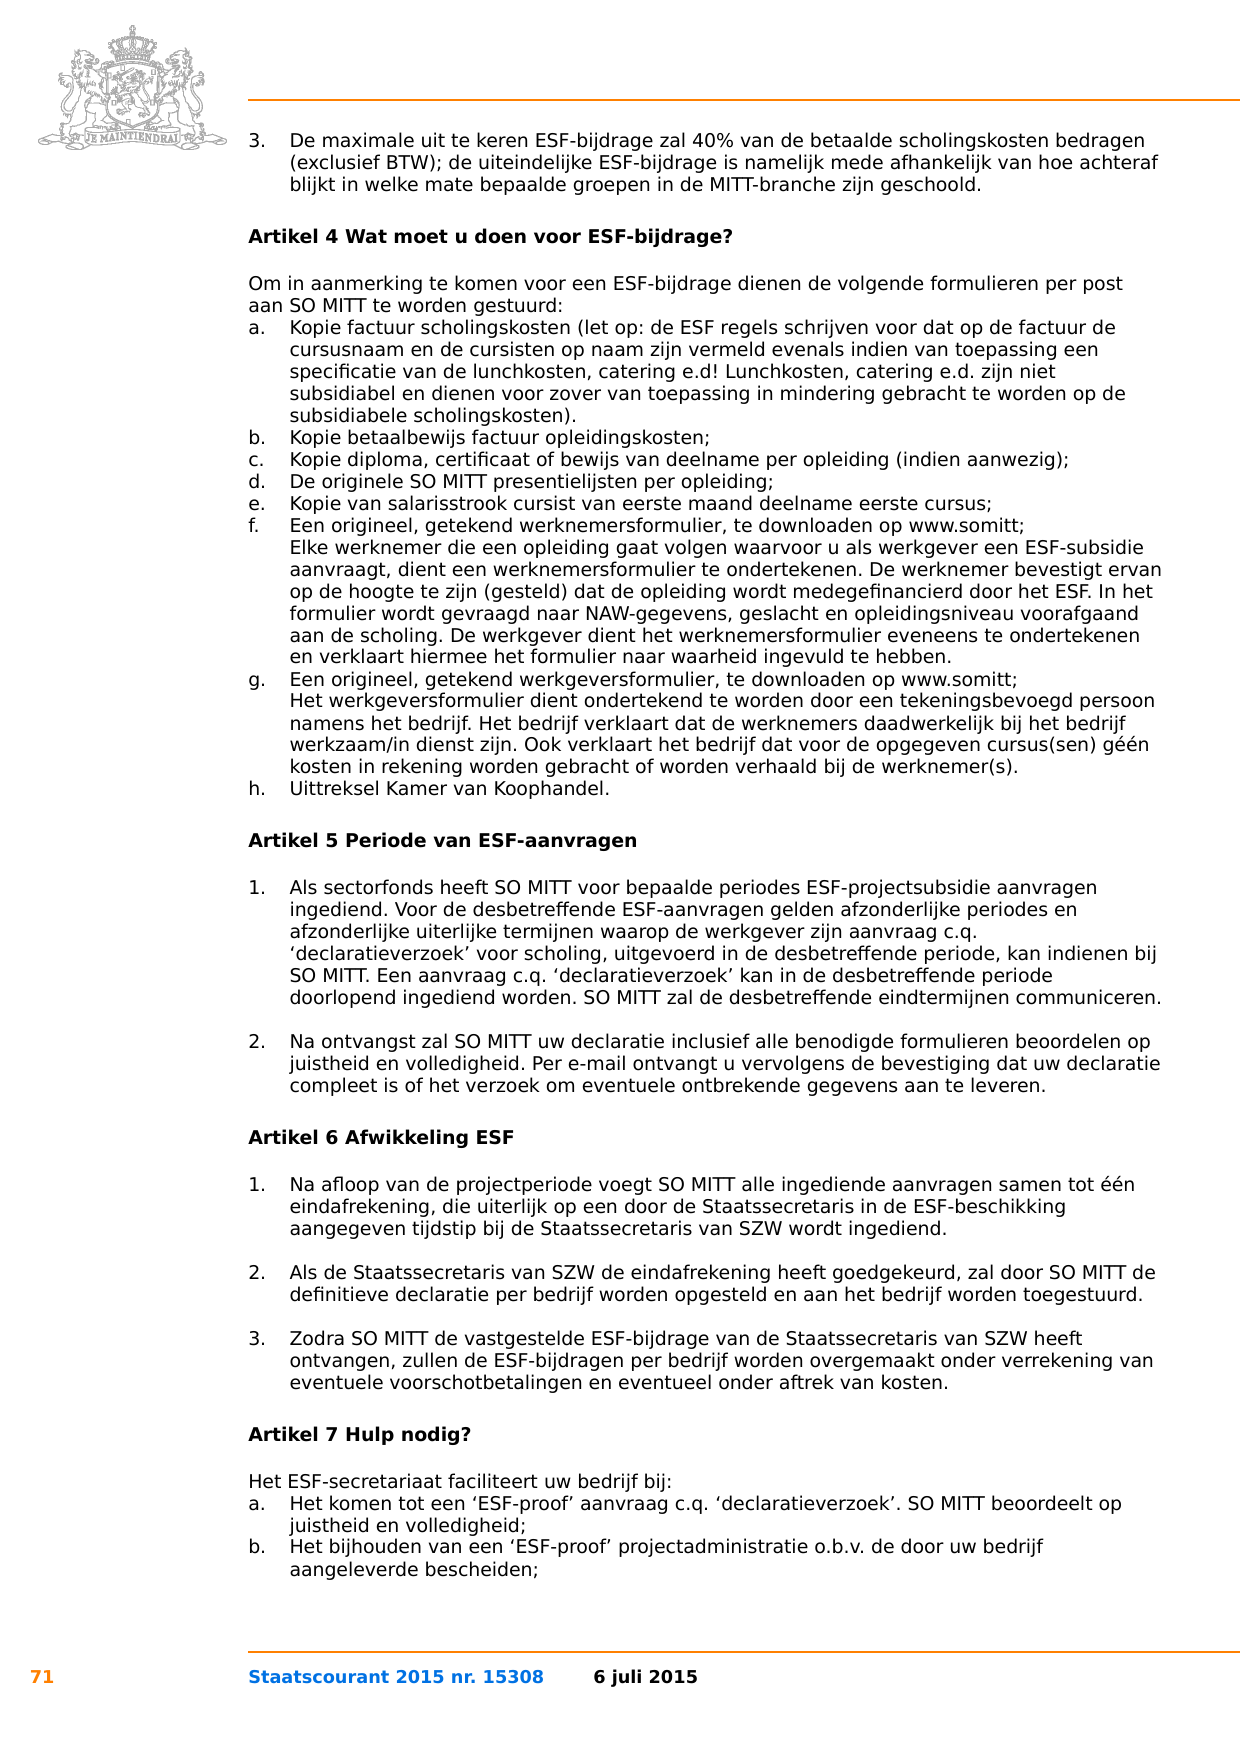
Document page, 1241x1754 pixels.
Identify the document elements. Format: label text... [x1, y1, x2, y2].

text 2. Als de Staatssecretaris van SZW de eindafrekening heeft goedgekeurd, zal door SO MITT de definitieve declaratie per bedrijf worden opgesteld en aan het bedrijf worden toegestuurd. [248, 1262, 1163, 1306]
text e. Kopie van salarisstrook cursist van eerste maand deelname eerste cursus; [248, 493, 1163, 514]
subtitle Artikel 4 Wat moet u doen voor ESF-bijdrage? [248, 226, 1163, 248]
picture [38, 25, 227, 150]
text 3. Zodra SO MITT de vastgestelde ESF-bijdrage van de Staatssecretaris van SZW heeft ontvangen, zullen de ESF-bijdragen per bedrijf worden overgemaakt onder verrekening van eventuele voorschotbetalingen en eventueel onder aftrek van kosten. [248, 1328, 1163, 1393]
text b. Het bijhouden van een ‘ESF-proof’ projectadministratie o.b.v. de door uw bedrijf aangeleverde bescheiden; [248, 1536, 1163, 1580]
text Het ESF-secretariaat faciliteert uw bedrijf bij: [248, 1471, 1163, 1492]
text Het werkgeversformulier dient ondertekend te worden door een tekeningsbevoegd persoon namens het bedrijf. Het bedrijf verklaart dat de werknemers daadwerkelijk bij het bedrijf werkzaam/in dienst zijn. Ook verklaart het bedrijf dat voor de opgegeven cursus(sen) géén kosten in rekening worden gebracht of worden verhaald bij de werknemer(s). [289, 690, 1163, 778]
subtitle Artikel 7 Hulp nodig? [248, 1423, 1163, 1446]
text a. Het komen tot een ‘ESF-proof’ aanvraag c.q. ‘declaratieverzoek’. SO MITT beoordeelt op juistheid en volledigheid; [248, 1492, 1163, 1536]
text 3. De maximale uit te keren ESF-bijdrage zal 40% van de betaalde scholingskosten bedragen (exclusief BTW); de uiteindelijke ESF-bijdrage is namelijk mede afhankelijk van hoe achteraf blijkt in welke mate bepaalde groepen in de MITT-branche zijn geschoold. [248, 130, 1163, 196]
text g. Een origineel, getekend werkgeversformulier, te downloaden op www.somitt; [248, 668, 1163, 690]
text 2. Na ontvangst zal SO MITT uw declaratie inclusief alle benodigde formulieren beoordelen op juistheid en volledigheid. Per e-mail ontvangt u vervolgens de bevestiging dat uw declaratie compleet is of het verzoek om eventuele ontbrekende gegevens aan te leveren. [248, 1031, 1163, 1097]
text b. Kopie betaalbewijs factuur opleidingskosten; [248, 427, 1163, 449]
subtitle Artikel 6 Afwikkeling ESF [248, 1127, 1163, 1149]
text Om in aanmerking te komen voor een ESF-bijdrage dienen de volgende formulieren per post aan SO MITT te worden gestuurd: [248, 273, 1163, 317]
text a. Kopie factuur scholingskosten (let op: de ESF regels schrijven voor dat op de factuur de cursusnaam en de cursisten op naam zijn vermeld evenals indien van toepassing een specificatie van de lunchkosten, catering e.d! Lunchkosten, catering e.d. zijn niet subsidiabel en dienen voor zover van toepassing in mindering gebracht te worden op de subsidiabele scholingskosten). [248, 317, 1163, 427]
text Elke werknemer die een opleiding gaat volgen waarvoor u als werkgever een ESF-subsidie aanvraagt, dient een werknemersformulier te ondertekenen. De werknemer bevestigt ervan op de hoogte te zijn (gesteld) dat de opleiding wordt medegefinancierd door het ESF. In het formulier wordt gevraagd naar NAW-gegevens, geslacht en opleidingsniveau voorafgaand aan de scholing. De werkgever dient het werknemersformulier eveneens te ondertekenen en verklaart hiermee het formulier naar waarheid ingevuld te hebben. [289, 537, 1163, 668]
text 1. Als sectorfonds heeft SO MITT voor bepaalde periodes ESF-projectsubsidie aanvragen ingediend. Voor de desbetreffende ESF-aanvragen gelden afzonderlijke periodes en afzonderlijke uiterlijke termijnen waarop de werkgever zijn aanvraag c.q. ‘declaratieverzoek’ voor scholing, uitgevoerd in de desbetreffende periode, kan indienen bij SO MITT. Een aanvraag c.q. ‘declaratieverzoek’ kan in de desbetreffende periode doorlopend ingediend worden. SO MITT zal de desbetreffende eindtermijnen communiceren. [248, 877, 1163, 1009]
text 1. Na afloop van de projectperiode voegt SO MITT alle ingediende aanvragen samen tot één eindafrekening, die uiterlijk op een door de Staatssecretaris in de ESF-beschikking aangegeven tijdstip bij de Staatssecretaris van SZW wordt ingediend. [248, 1174, 1163, 1240]
subtitle Artikel 5 Periode van ESF-aanvragen [248, 830, 1163, 852]
text d. De originele SO MITT presentielijsten per opleiding; [248, 471, 1163, 493]
text c. Kopie diploma, certificaat of bewijs van deelname per opleiding (indien aanwezig); [248, 449, 1163, 471]
text f. Een origineel, getekend werknemersformulier, te downloaden op www.somitt; [248, 514, 1163, 537]
text h. Uittreksel Kamer van Koophandel. [248, 778, 1163, 800]
